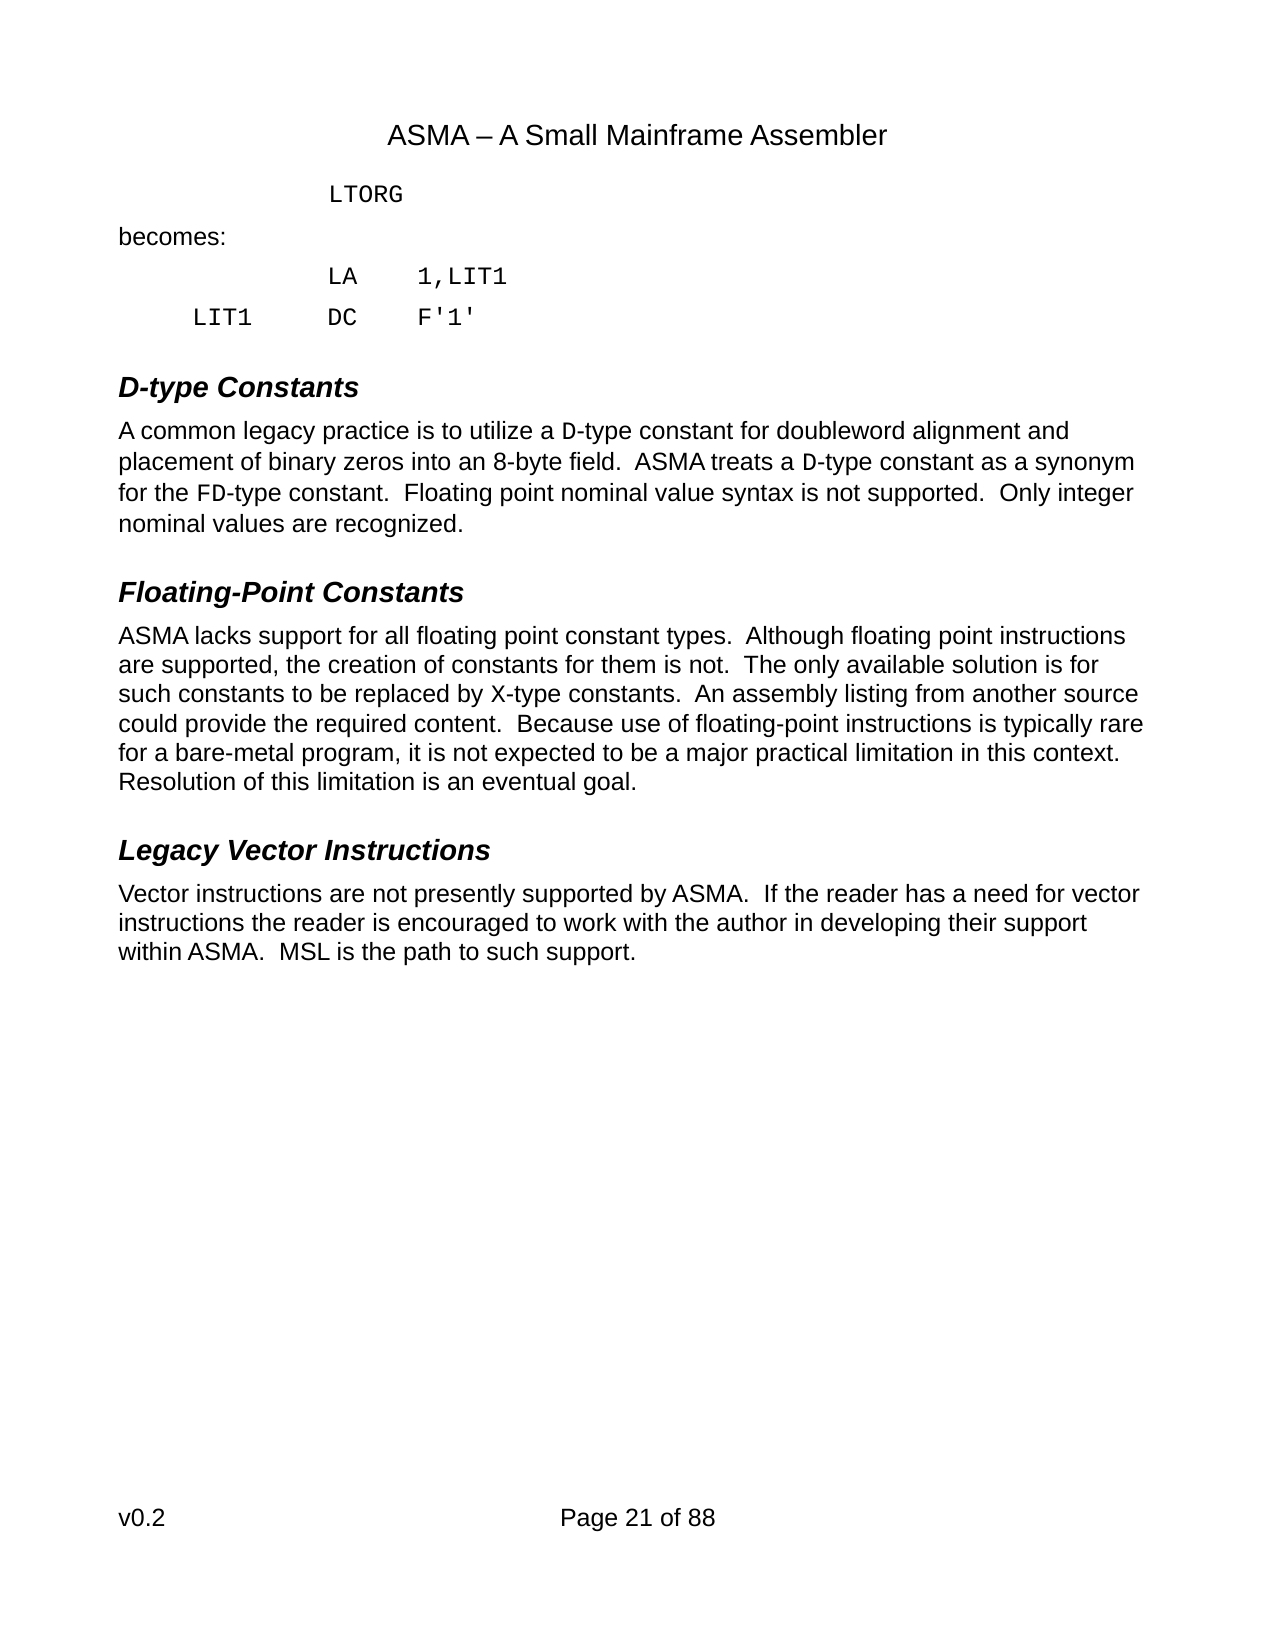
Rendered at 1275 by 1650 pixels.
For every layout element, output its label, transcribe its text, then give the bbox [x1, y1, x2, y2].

text LIT1 DC F'1' [192, 304, 1157, 332]
text becomes: [118, 222, 1157, 251]
text LA 1,LIT1 [192, 263, 1157, 292]
subtitle Floating-Point Constants [118, 575, 1157, 608]
text ASMA lacks support for all floating point constant types. Although floating point instructions are supported, the creation of constants for them is not. The only available solution is for such constants to be replaced by X-type constants. An assembly listing from another source could provide the required content. Because use of floating-point instructions is typically rare for a bare-metal program, it is not expected to be a major practical limitation in this context. Resolution of this limitation is an eventual goal. [118, 621, 1157, 796]
text A common legacy practice is to utilize a D-type constant for doubleword alignment and placement of binary zeros into an 8-byte field. ASMA treats a D-type constant as a synonym for the FD-type constant. Floating point nominal value syntax is not supported. Only integer nominal values are recognized. [118, 416, 1157, 537]
subtitle Legacy Vector Instructions [118, 833, 1157, 867]
subtitle D-type Constants [118, 370, 1157, 403]
text LTORG [118, 181, 1157, 209]
text Vector instructions are not presently supported by ASMA. If the reader has a need for vector instructions the reader is encouraged to work with the author in developing their support within ASMA. MSL is the path to such support. [118, 879, 1157, 966]
